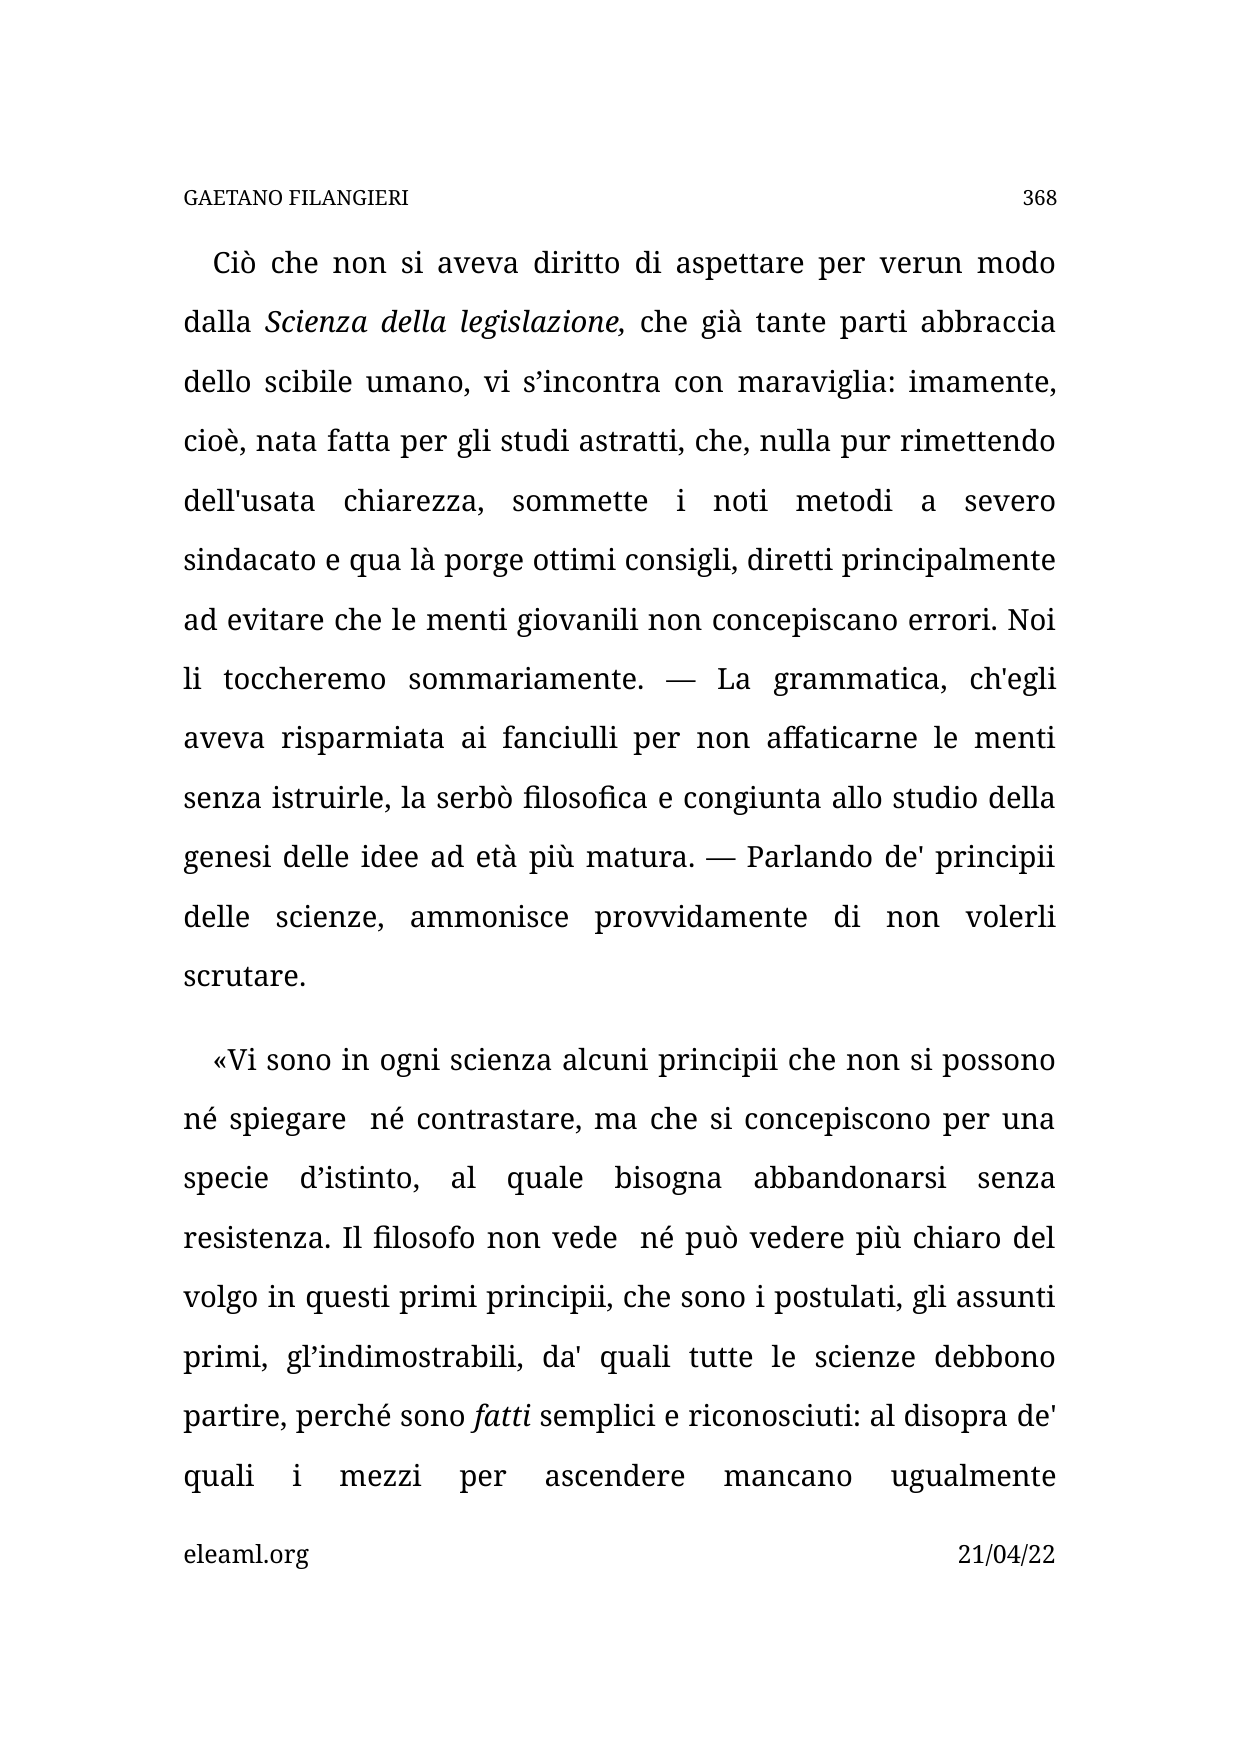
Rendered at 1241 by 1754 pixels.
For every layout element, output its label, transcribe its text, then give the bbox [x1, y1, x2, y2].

text «Vi sono in ogni scienza alcuni principii che non si possono né spiegare né contrastare, ma che si concepiscono per una specie d’istinto, al quale bisogna abbandonarsi senza resistenza. Il filosofo non vede né può vedere più chiaro del volgo in questi primi principii, che sono i postulati, gli assunti primi, gl’indimostrabili, da' quali tutte le scienze debbono partire, perché sono fatti semplici e riconosciuti: al disopra de' quali i mezzi per ascendere mancano ugualmente [183, 1039, 1057, 1495]
text Ciò che non si aveva diritto di aspettare per verun modo dalla Scienza della legislazione, che già tante parti abbraccia dello scibile umano, vi s’incontra con maraviglia: imamente, cioè, nata fatta per gli studi astratti, che, nulla pur rimettendo dell'usata chiarezza, sommette i noti metodi a severo sindacato e qua là porge ottimi consigli, diretti principalmente ad evitare che le menti giovanili non concepiscano errori. Noi li toccheremo sommariamente. — La grammatica, ch'egli aveva risparmiata ai fanciulli per non affaticarne le menti senza istruirle, la serbò filosofica e congiunta allo studio della genesi delle idee ad età più matura. — Parlando de' principii delle scienze, ammonisce provvidamente di non volerli scrutare. [183, 242, 1057, 995]
